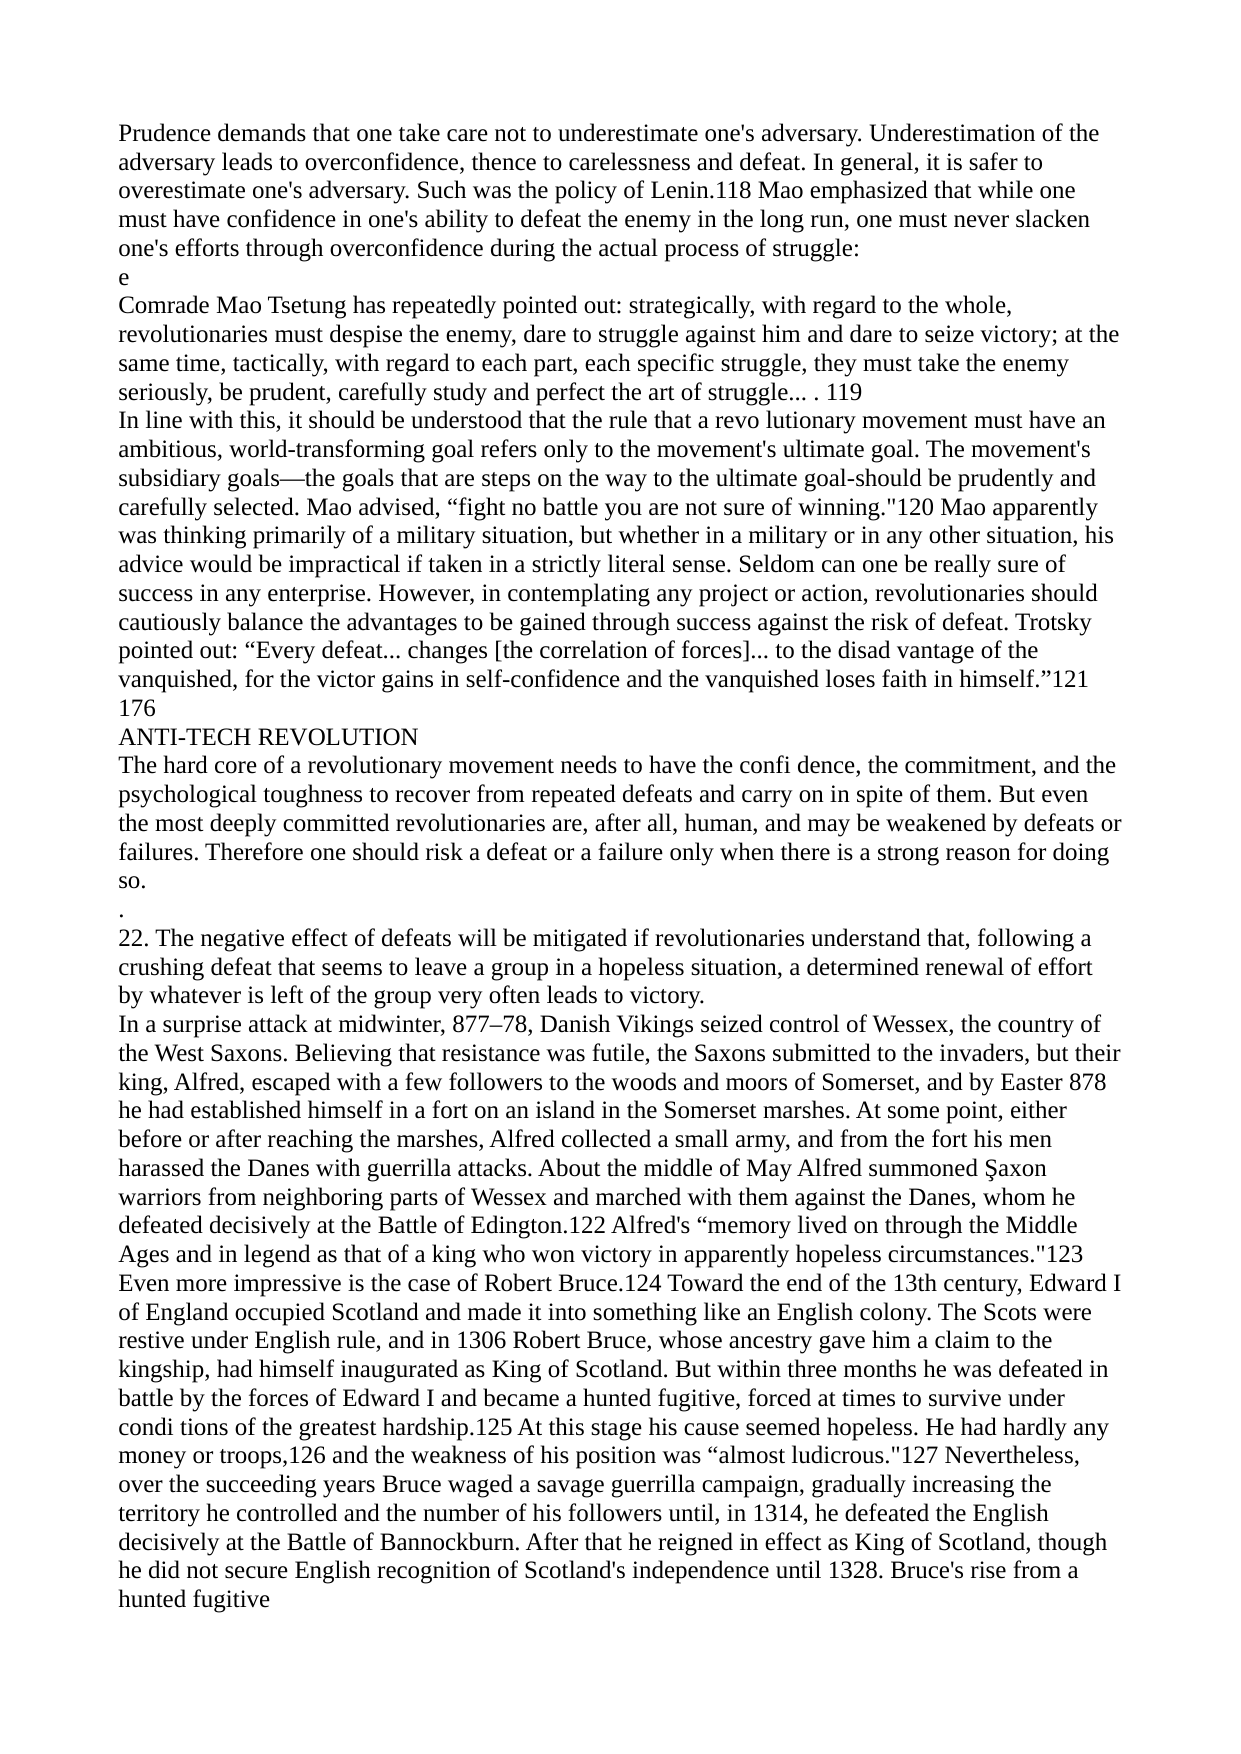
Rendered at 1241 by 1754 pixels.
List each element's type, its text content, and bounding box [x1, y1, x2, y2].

text The hard core of a revolutionary movement needs to have the confi dence, the commitment, and the psychological toughness to recover from repeated defeats and carry on in spite of them. But even the most deeply committed revolutionaries are, after all, human, and may be weakened by defeats or failures. Therefore one should risk a defeat or a failure only when there is a strong reason for doing so. [118, 751, 1122, 894]
text 22. The negative effect of defeats will be mitigated if revolutionaries understand that, following a crushing defeat that seems to leave a group in a hopeless situation, a determined renewal of effort by whatever is left of the group very often leads to victory. [118, 923, 1122, 1009]
text . [118, 894, 1122, 923]
text In line with this, it should be understood that the rule that a revo lutionary movement must have an ambitious, world-transforming goal refers only to the movement's ultimate goal. The movement's subsidiary goals—the goals that are steps on the way to the ultimate goal-should be prudently and carefully selected. Mao advised, “fight no battle you are not sure of winning."120 Mao apparently was thinking primarily of a military situation, but whether in a military or in any other situation, his advice would be impractical if taken in a strictly literal sense. Seldom can one be really sure of success in any enterprise. However, in contemplating any project or action, revolutionaries should cautiously balance the advantages to be gained through success against the risk of defeat. Trotsky pointed out: “Every defeat... changes [the correlation of forces]... to the disad vantage of the vanquished, for the victor gains in self-confidence and the vanquished loses faith in himself.”121 [118, 406, 1122, 693]
text 176 [118, 693, 1122, 722]
text e [118, 262, 1122, 291]
text Prudence demands that one take care not to underestimate one's adversary. Underestimation of the adversary leads to overconfidence, thence to carelessness and defeat. In general, it is safer to overestimate one's adversary. Such was the policy of Lenin.118 Mao emphasized that while one must have confidence in one's ability to defeat the enemy in the long run, one must never slacken one's efforts through overconfidence during the actual process of struggle: [118, 118, 1122, 262]
text Comrade Mao Tsetung has repeatedly pointed out: strategically, with regard to the whole, revolutionaries must despise the enemy, dare to struggle against him and dare to seize victory; at the same time, tactically, with regard to each part, each specific struggle, they must take the enemy seriously, be prudent, carefully study and perfect the art of struggle... . 119 [118, 291, 1122, 406]
text In a surprise attack at midwinter, 877–78, Danish Vikings seized control of Wessex, the country of the West Saxons. Believing that resistance was futile, the Saxons submitted to the invaders, but their king, Alfred, escaped with a few followers to the woods and moors of Somerset, and by Easter 878 he had established himself in a fort on an island in the Somerset marshes. At some point, either before or after reaching the marshes, Alfred collected a small army, and from the fort his men harassed the Danes with guerrilla attacks. About the middle of May Alfred summoned Şaxon warriors from neighboring parts of Wessex and marched with them against the Danes, whom he defeated decisively at the Battle of Edington.122 Alfred's “memory lived on through the Middle Ages and in legend as that of a king who won victory in apparently hopeless circumstances."123 [118, 1009, 1122, 1268]
text ANTI-TECH REVOLUTION [118, 722, 1122, 751]
text Even more impressive is the case of Robert Bruce.124 Toward the end of the 13th century, Edward I of England occupied Scotland and made it into something like an English colony. The Scots were restive under English rule, and in 1306 Robert Bruce, whose ancestry gave him a claim to the kingship, had himself inaugurated as King of Scotland. But within three months he was defeated in battle by the forces of Edward I and became a hunted fugitive, forced at times to survive under condi tions of the greatest hardship.125 At this stage his cause seemed hopeless. He had hardly any money or troops,126 and the weakness of his position was “almost ludicrous."127 Nevertheless, over the succeeding years Bruce waged a savage guerrilla campaign, gradually increasing the territory he controlled and the number of his followers until, in 1314, he defeated the English decisively at the Battle of Bannockburn. After that he reigned in effect as King of Scotland, though he did not secure English recognition of Scotland's independence until 1328. Bruce's rise from a hunted fugitive [118, 1268, 1122, 1613]
